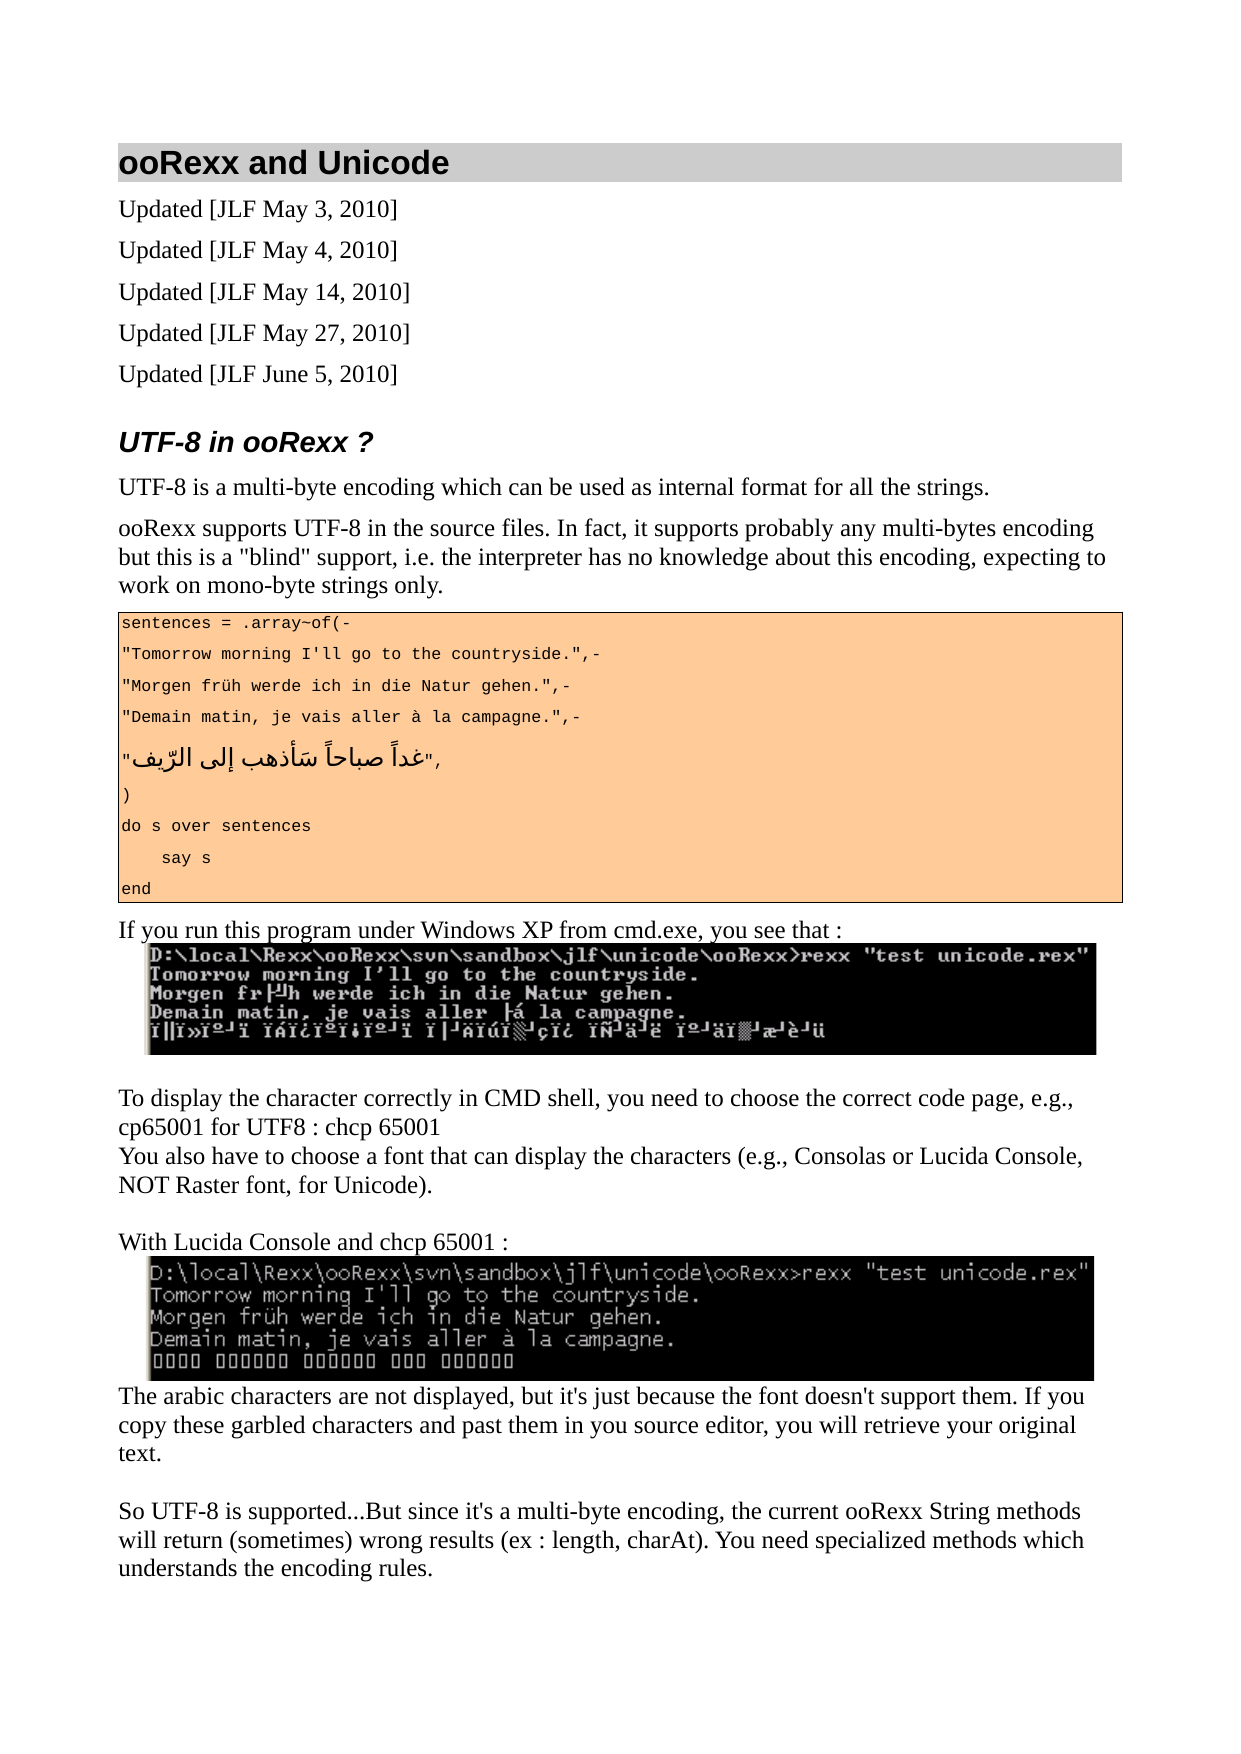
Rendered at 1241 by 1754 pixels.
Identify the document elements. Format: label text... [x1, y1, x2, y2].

text Updated [JLF May 14, 2010] [118, 277, 1122, 306]
text So UTF-8 is supported...But since it's a multi-byte encoding, the current ooRexx String methods will return (sometimes) wrong results (ex : length, charAt). You need specialized methods which understands the encoding rules. [118, 1496, 1122, 1582]
picture [145, 1256, 1095, 1381]
text do s over sentences [119, 815, 1122, 837]
text "Tomorrow morning I'll go to the countryside.",- [119, 643, 1122, 665]
text You also have to choose a font that can display the characters (e.g., Consolas or Lucida Console, NOT Raster font, for Unicode). [118, 1141, 1122, 1198]
text "Morgen früh werde ich in die Natur gehen.",- [119, 674, 1122, 696]
text If you run this program under Windows XP from cmd.exe, you see that : [118, 915, 1122, 944]
subtitle UTF-8 in ooRexx ? [118, 426, 1122, 459]
text UTF-8 is a multi-byte encoding which can be used as internal format for all the strings. [118, 472, 1122, 500]
text "غداً صباحاً سَأذهب إلى الرّيف", [119, 737, 1122, 774]
subtitle ooRexx and Unicode [118, 143, 1122, 182]
text sentences = .array~of(- [119, 613, 1122, 633]
text Updated [JLF May 3, 2010] [118, 194, 1122, 223]
text ) [119, 783, 1122, 805]
picture [143, 943, 1097, 1055]
text say s [119, 846, 1122, 868]
text Updated [JLF May 27, 2010] [118, 318, 1122, 347]
text The arabic characters are not displayed, but it's just because the font doesn't support them. If you copy these garbled characters and past them in you source editor, you will retrieve your original text. [118, 1381, 1122, 1467]
text To display the character correctly in CMD shell, you need to choose the correct code page, e.g., cp65001 for UTF8 : chcp 65001 [118, 1083, 1122, 1141]
text end [119, 878, 1122, 902]
text ooRexx supports UTF-8 in the source files. In fact, it supports probably any multi-bytes encoding but this is a "blind" support, i.e. the interpreter has no knowledge about this encoding, expecting to work on mono-byte strings only. [118, 513, 1122, 599]
text Updated [JLF June 5, 2010] [118, 359, 1122, 388]
text With Lucida Console and chcp 65001 : [118, 1227, 1122, 1256]
text Updated [JLF May 4, 2010] [118, 236, 1122, 264]
text "Demain matin, je vais aller à la campagne.",- [119, 706, 1122, 727]
